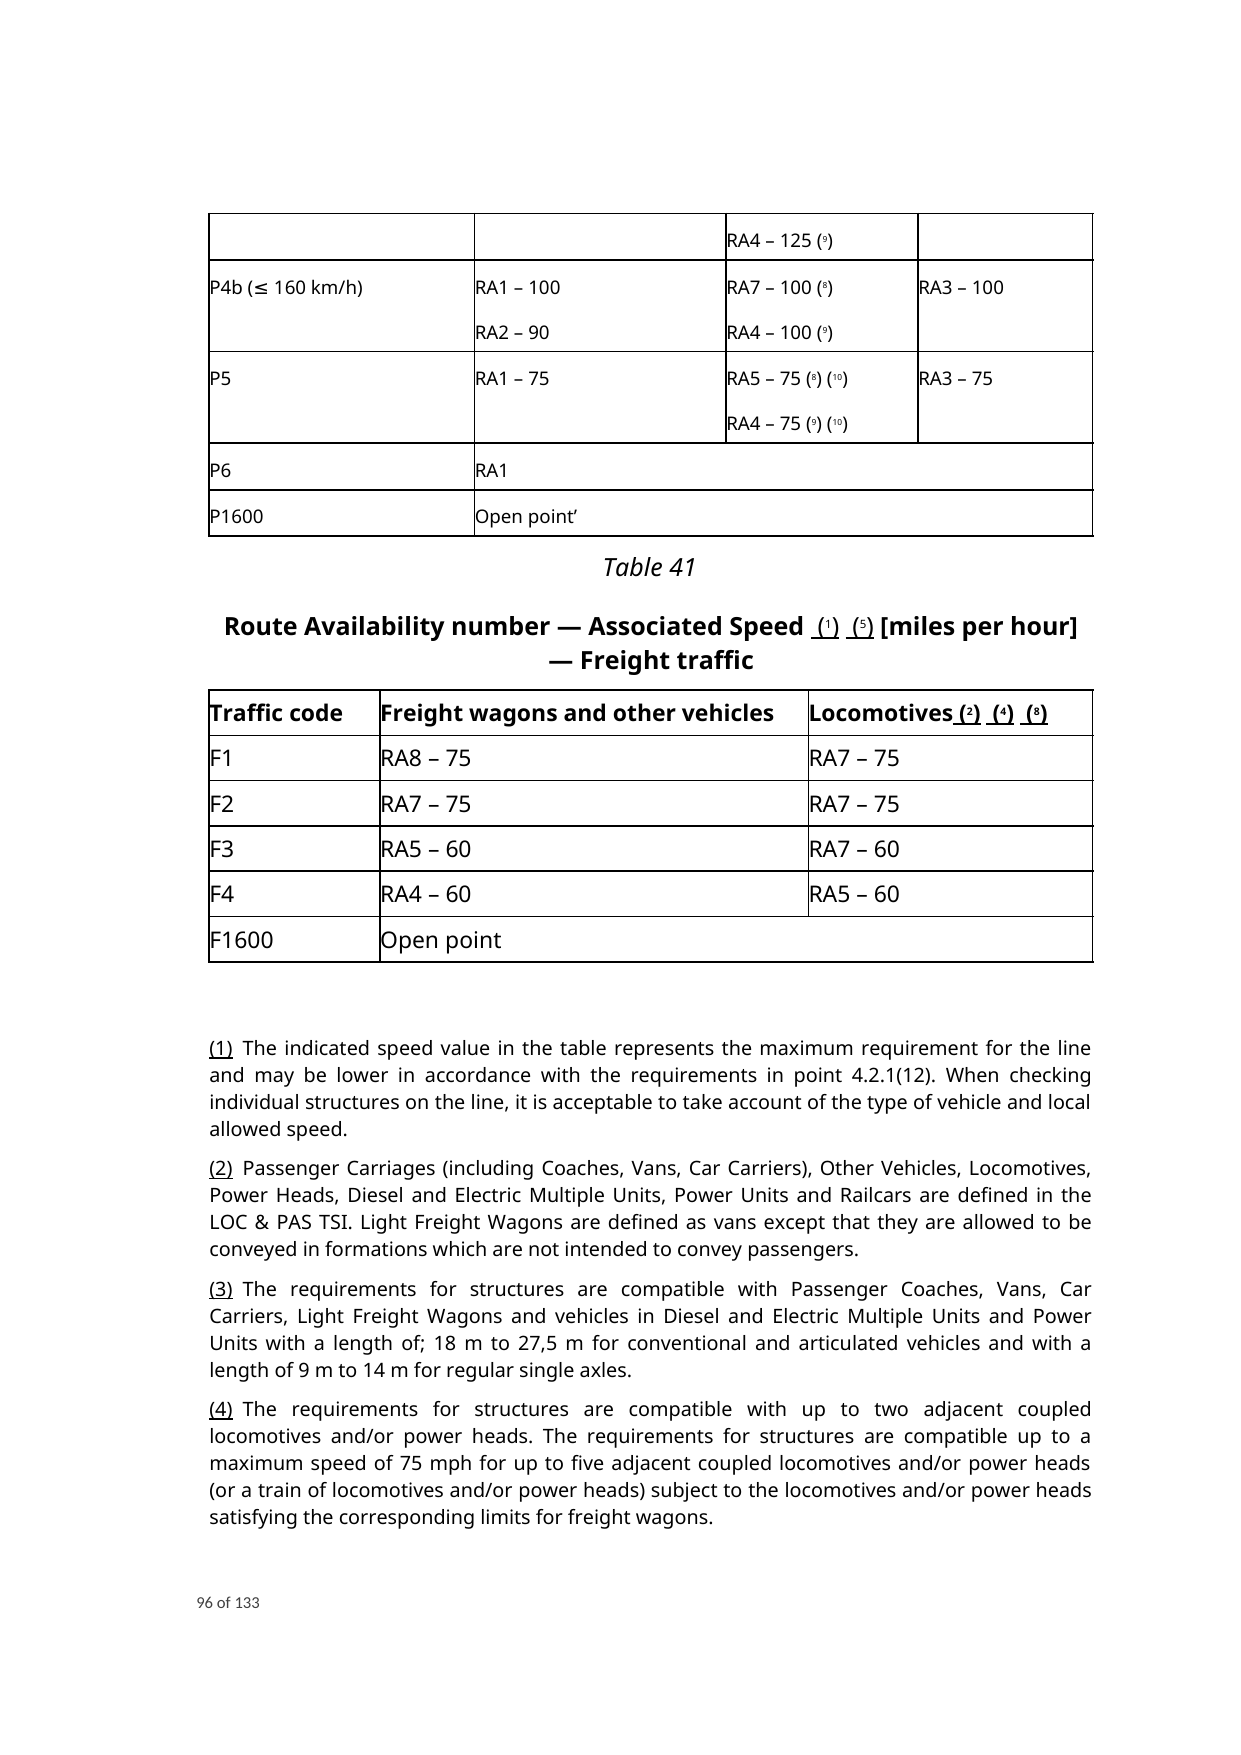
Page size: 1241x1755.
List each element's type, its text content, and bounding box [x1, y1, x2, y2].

table_cell [475, 214, 725, 259]
table_cell RA5 – 75 (8) (10) RA4 – 75 (9) (10) [727, 352, 917, 442]
table_cell F1 [210, 736, 379, 780]
table_cell RA1 [475, 444, 1092, 489]
table_cell RA1 – 75 [475, 352, 725, 442]
table_cell RA5 – 60 [381, 827, 808, 870]
table_cell RA8 – 75 [381, 736, 808, 780]
table_cell P6 [210, 444, 474, 489]
table_cell [919, 214, 1092, 259]
table_cell RA5 – 60 [809, 872, 1092, 916]
table_cell RA4 – 60 [381, 872, 808, 916]
table_cell F2 [210, 781, 379, 825]
table_header Traffic code [210, 691, 379, 734]
text (1) The indicated speed value in the table represents the maximum requirement for the line and may be lower in accordance with the requirements in point 4.2.1(12). When checking individual structures on the line, it is acceptable to take account of the type of vehicle and local allowed speed. [209, 1034, 1093, 1142]
table_cell Open point’ [475, 491, 1092, 535]
table_cell RA7 – 100 (8) RA4 – 100 (9) [727, 261, 917, 351]
text Route Availability number — Associated Speed (1) (5) [miles per hour] — Freight traffic [209, 608, 1093, 677]
table_cell RA7 – 75 [809, 781, 1092, 825]
table_cell P4b (≤ 160 km/h) [210, 261, 474, 351]
table_cell RA7 – 75 [809, 736, 1092, 780]
text (2) Passenger Carriages (including Coaches, Vans, Car Carriers), Other Vehicles, Locomotives, Power Heads, Diesel and Electric Multiple Units, Power Units and Railcars are defined in the LOC & PAS TSI. Light Freight Wagons are defined as vans except that they are allowed to be conveyed in formations which are not intended to convey passengers. [209, 1154, 1093, 1262]
table_cell RA1 – 100 RA2 – 90 [475, 261, 725, 351]
table_cell [210, 214, 474, 259]
table_cell RA3 – 75 [919, 352, 1092, 442]
table_cell F1600 [210, 917, 379, 961]
table_cell RA7 – 75 [381, 781, 808, 825]
table_cell RA4 – 125 (9) [727, 214, 917, 259]
table_cell RA7 – 60 [809, 827, 1092, 870]
table_cell P1600 [210, 491, 474, 535]
table_cell RA3 – 100 [919, 261, 1092, 351]
table_header Locomotives (2) (4) (8) [809, 691, 1092, 734]
table_cell F3 [210, 827, 379, 870]
table_cell P5 [210, 352, 474, 442]
table_cell Open point [381, 917, 1092, 961]
text (4) The requirements for structures are compatible with up to two adjacent coupled locomotives and/or power heads. The requirements for structures are compatible up to a maximum speed of 75 mph for up to five adjacent coupled locomotives and/or power heads (or a train of locomotives and/or power heads) subject to the locomotives and/or power heads satisfying the corresponding limits for freight wagons. [209, 1395, 1093, 1530]
table_header Freight wagons and other vehicles [381, 691, 808, 734]
text Table 41 [209, 549, 1093, 583]
text (3) The requirements for structures are compatible with Passenger Coaches, Vans, Car Carriers, Light Freight Wagons and vehicles in Diesel and Electric Multiple Units and Power Units with a length of; 18 m to 27,5 m for conventional and articulated vehicles and with a length of 9 m to 14 m for regular single axles. [209, 1275, 1093, 1383]
table_cell F4 [210, 872, 379, 916]
